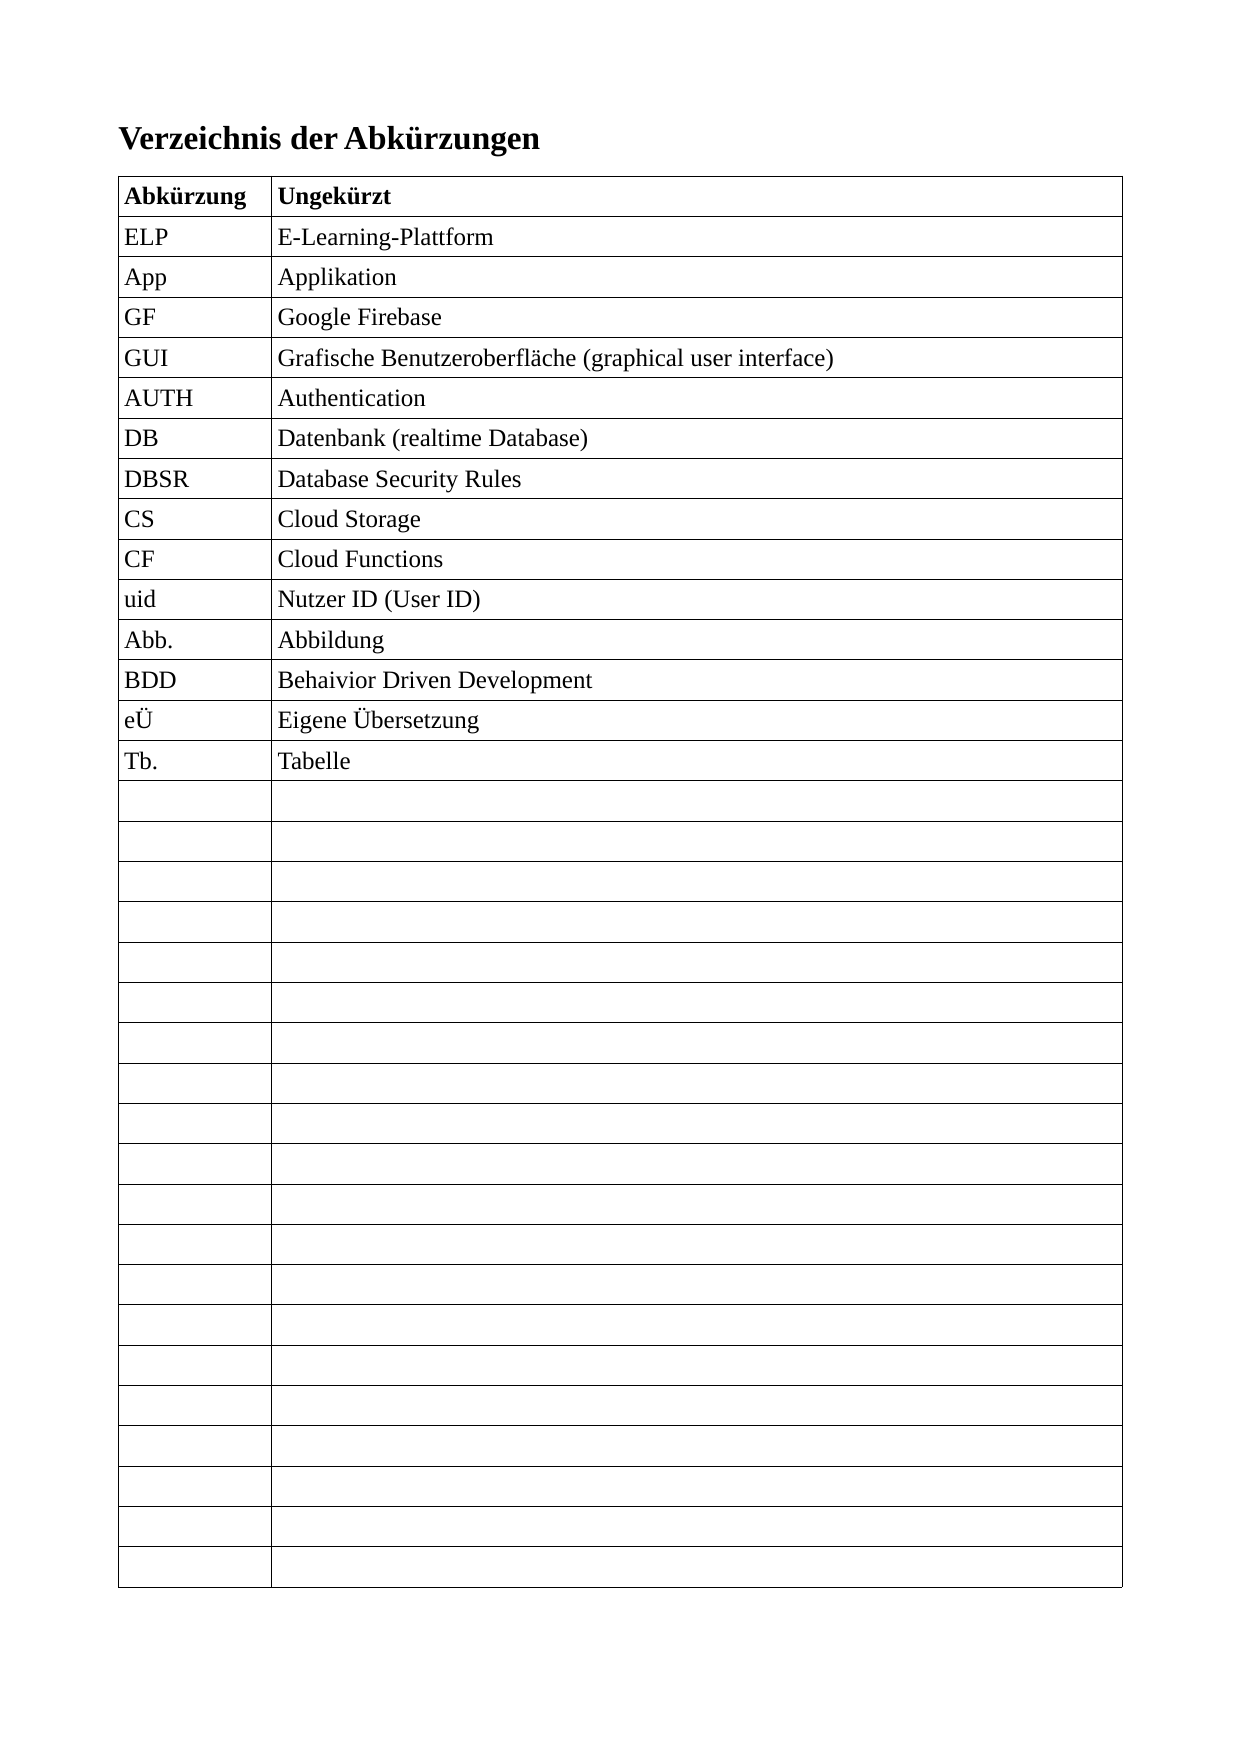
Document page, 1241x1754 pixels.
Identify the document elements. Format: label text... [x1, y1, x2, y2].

table_cell [119, 1426, 271, 1466]
table_cell [119, 1225, 271, 1264]
table_cell [119, 1104, 271, 1143]
table_cell DB [119, 419, 271, 458]
text Verzeichnis der Abkürzungen [118, 118, 1122, 156]
table_cell CS [119, 499, 271, 538]
table_cell [119, 1064, 271, 1103]
table_cell [119, 781, 271, 821]
table_cell [272, 862, 1122, 901]
table_cell [272, 1225, 1122, 1264]
table_cell [272, 943, 1122, 982]
table_header Ungekürzt [272, 177, 1122, 216]
table_cell [272, 822, 1122, 861]
table_cell [119, 1386, 271, 1425]
table_cell CF [119, 540, 271, 579]
table_cell [119, 862, 271, 901]
table_cell [272, 1265, 1122, 1304]
table_cell BDD [119, 660, 271, 700]
table_cell Tabelle [272, 741, 1122, 780]
table_cell Cloud Storage [272, 499, 1122, 538]
table_cell E-Learning-Plattform [272, 217, 1122, 256]
table_cell [119, 1144, 271, 1183]
table_cell Authentication [272, 378, 1122, 417]
table_cell AUTH [119, 378, 271, 417]
table_cell [272, 902, 1122, 942]
table_cell [272, 1547, 1122, 1587]
table_cell [272, 1023, 1122, 1062]
table_cell Nutzer ID (User ID) [272, 580, 1122, 619]
table_cell Tb. [119, 741, 271, 780]
table_cell eÜ [119, 701, 271, 740]
table_cell [272, 1507, 1122, 1546]
table_cell Database Security Rules [272, 459, 1122, 498]
table_cell [272, 1386, 1122, 1425]
table_cell [119, 943, 271, 982]
table_cell [119, 1547, 271, 1587]
table_cell [119, 983, 271, 1022]
table_cell [272, 1104, 1122, 1143]
table_header Abkürzung [119, 177, 271, 216]
table_cell [119, 1265, 271, 1304]
table_cell ELP [119, 217, 271, 256]
table_cell [272, 1064, 1122, 1103]
table_cell [119, 1185, 271, 1224]
table_cell [272, 1305, 1122, 1345]
table_cell uid [119, 580, 271, 619]
table_cell [272, 781, 1122, 821]
table_cell Abb. [119, 620, 271, 659]
table_cell Cloud Functions [272, 540, 1122, 579]
table_cell [119, 1346, 271, 1385]
table_cell DBSR [119, 459, 271, 498]
table_cell [272, 1467, 1122, 1506]
table_cell [272, 1346, 1122, 1385]
table_cell [119, 1507, 271, 1546]
table_cell [119, 1023, 271, 1062]
table_cell [119, 822, 271, 861]
table_cell [272, 1185, 1122, 1224]
table_cell Applikation [272, 257, 1122, 297]
table_cell Abbildung [272, 620, 1122, 659]
table_cell Eigene Übersetzung [272, 701, 1122, 740]
table_cell [119, 902, 271, 942]
table_cell Grafische Benutzeroberfläche (graphical user interface) [272, 338, 1122, 377]
table_cell [272, 1426, 1122, 1466]
table_cell [272, 983, 1122, 1022]
table_cell Datenbank (realtime Database) [272, 419, 1122, 458]
table_cell Google Firebase [272, 298, 1122, 337]
table_cell [119, 1467, 271, 1506]
table_cell [119, 1305, 271, 1345]
table_cell [272, 1144, 1122, 1183]
table_cell App [119, 257, 271, 297]
table_cell GUI [119, 338, 271, 377]
table_cell GF [119, 298, 271, 337]
table_cell Behaivior Driven Development [272, 660, 1122, 700]
